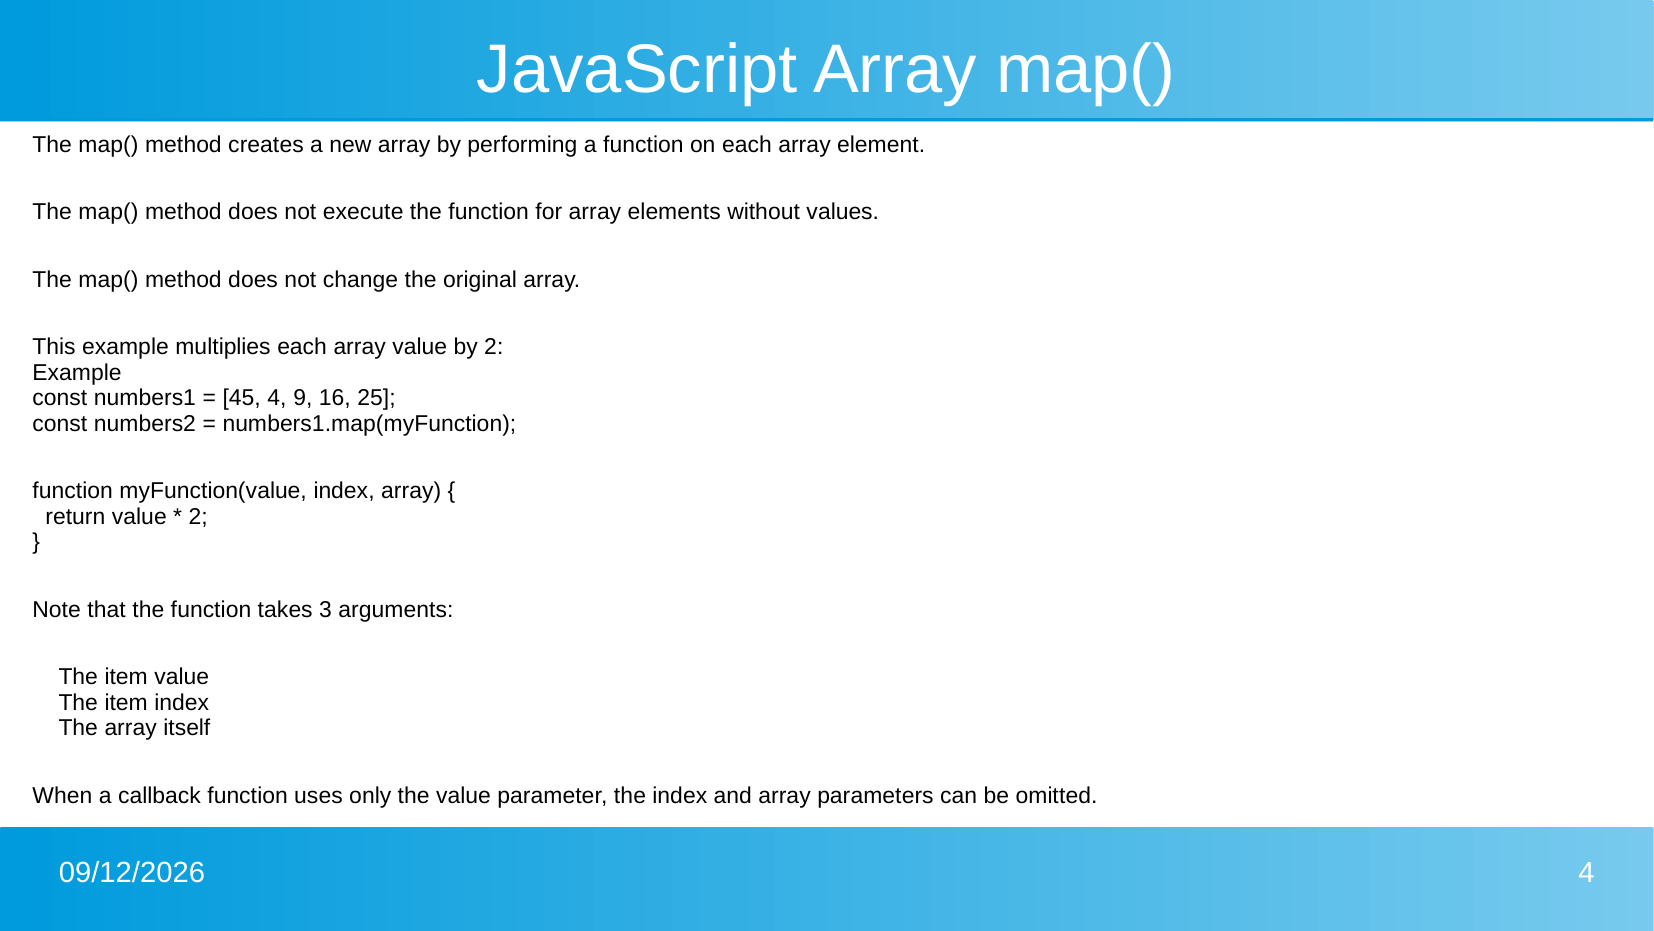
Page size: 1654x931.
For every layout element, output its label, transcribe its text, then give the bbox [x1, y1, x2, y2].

text_box The map() method creates a new array by performing a function on each array element. The map() method does not execute the function for array elements without values. The map() method does not change the original array. This example multiplies each array value by 2: Example const numbers1 = [45, 4, 9, 16, 25]; const numbers2 = numbers1.map(myFunction); function myFunction(value, index, array) { return value * 2; } Note that the function takes 3 arguments: The item value The item index The array itself When a callback function uses only the value parameter, the index and array parameters can be omitted. [17, 124, 1554, 816]
title JavaScript Array map() [59, 29, 1595, 108]
